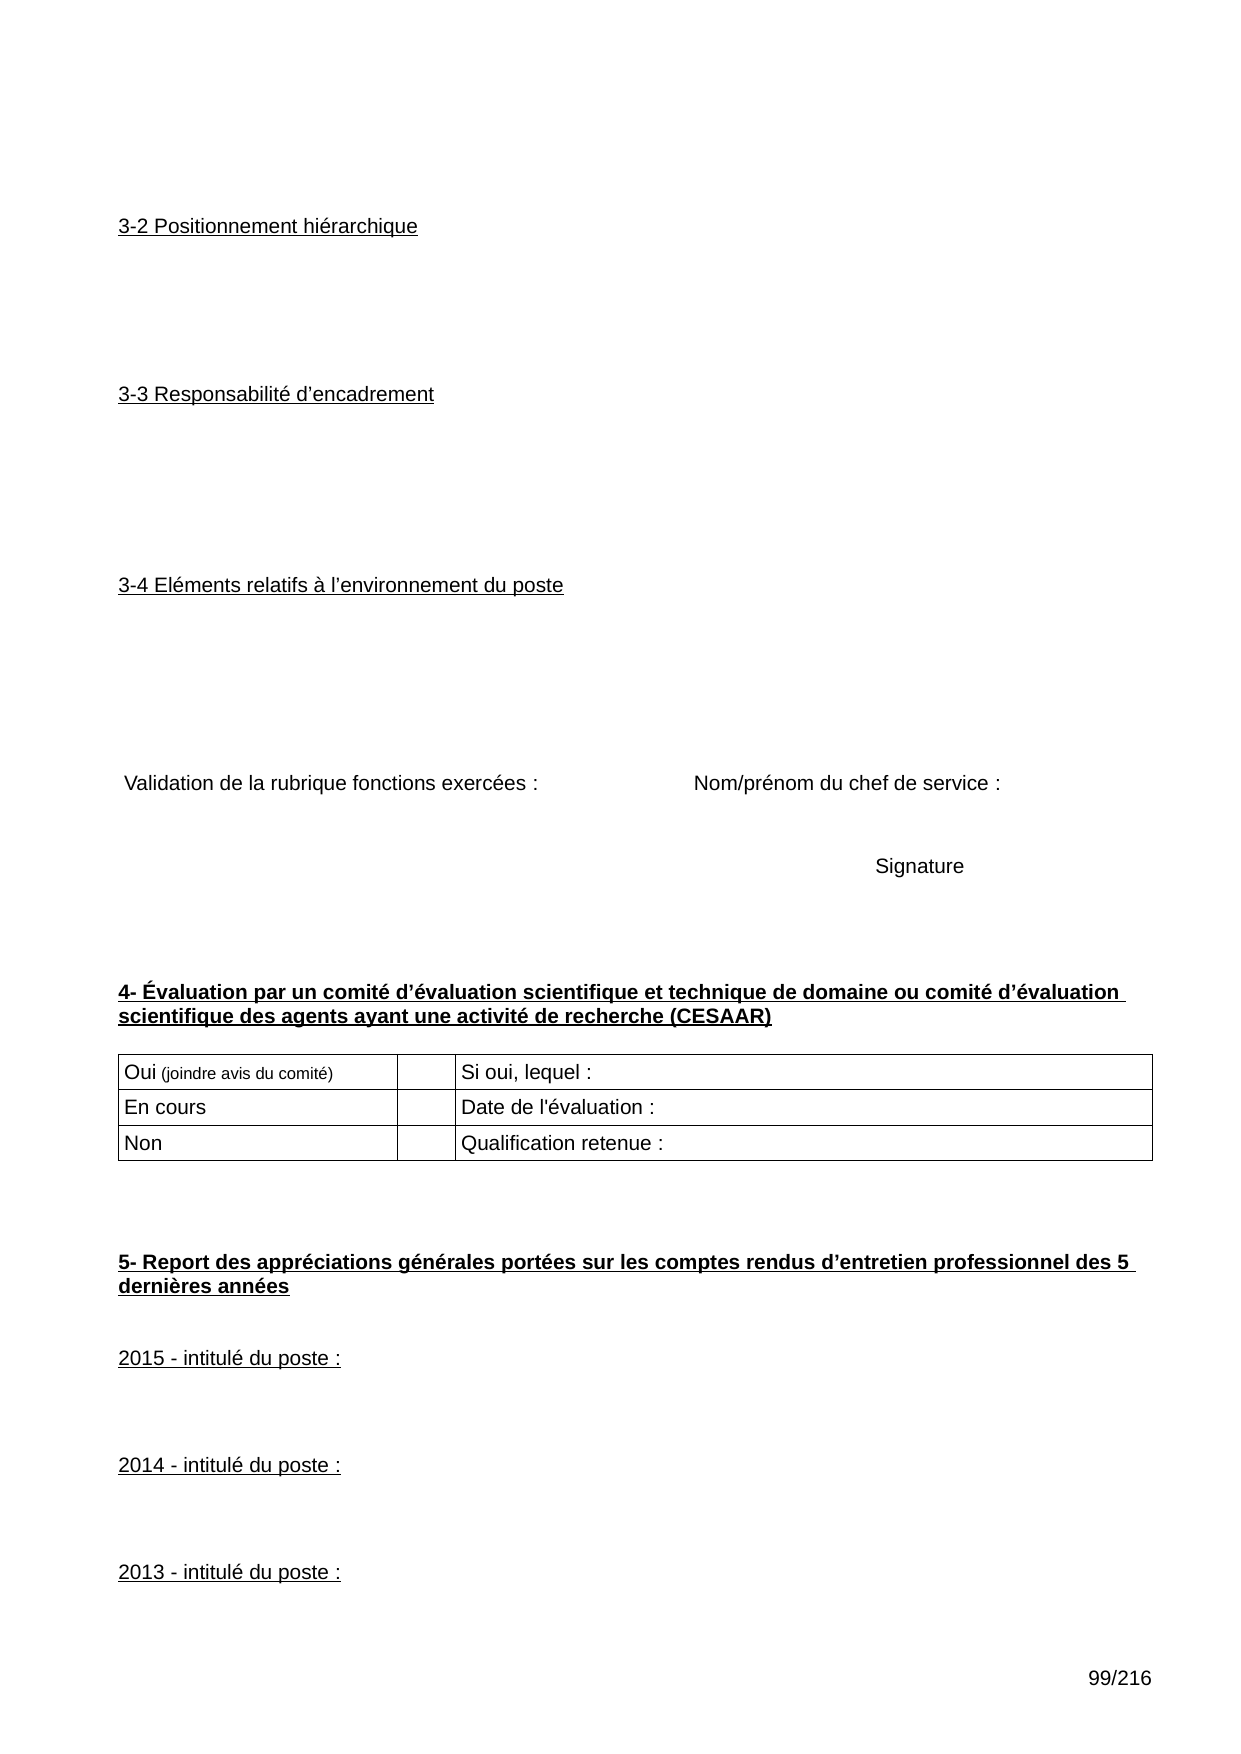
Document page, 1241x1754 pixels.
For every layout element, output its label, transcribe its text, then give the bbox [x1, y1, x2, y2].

text 3-2 Positionnement hiérarchique [118, 214, 1152, 238]
text 3-3 Responsabilité d’encadrement [118, 382, 1152, 406]
table_cell [118, 848, 688, 884]
text 2014 - intitulé du poste : [118, 1453, 1152, 1477]
text 4- Évaluation par un comité d’évaluation scientifique et technique de domaine ou comité d’évaluation scientifique des agents ayant une activité de recherche (CESAAR) [118, 979, 1152, 1027]
table_cell Signature [688, 848, 1152, 884]
table_header Si oui, lequel : [456, 1055, 1152, 1089]
table_cell Qualification retenue : [456, 1126, 1152, 1160]
table_cell Date de l'évaluation : [456, 1090, 1152, 1125]
table_header Oui (joindre avis du comité) [119, 1055, 397, 1089]
table_cell Non [119, 1126, 397, 1160]
table_cell [398, 1090, 455, 1125]
text 2013 - intitulé du poste : [118, 1560, 1152, 1584]
text 2015 - intitulé du poste : [118, 1346, 1152, 1369]
table_cell En cours [119, 1090, 397, 1125]
table_cell [398, 1126, 455, 1160]
table_header [398, 1055, 455, 1089]
table_header Nom/prénom du chef de service : [688, 765, 1152, 848]
table_header Validation de la rubrique fonctions exercées : [118, 765, 688, 848]
text 3-4 Eléments relatifs à l’environnement du poste [118, 573, 1152, 597]
text 5- Report des appréciations générales portées sur les comptes rendus d’entretien professionnel des 5 dernières années [118, 1250, 1152, 1298]
